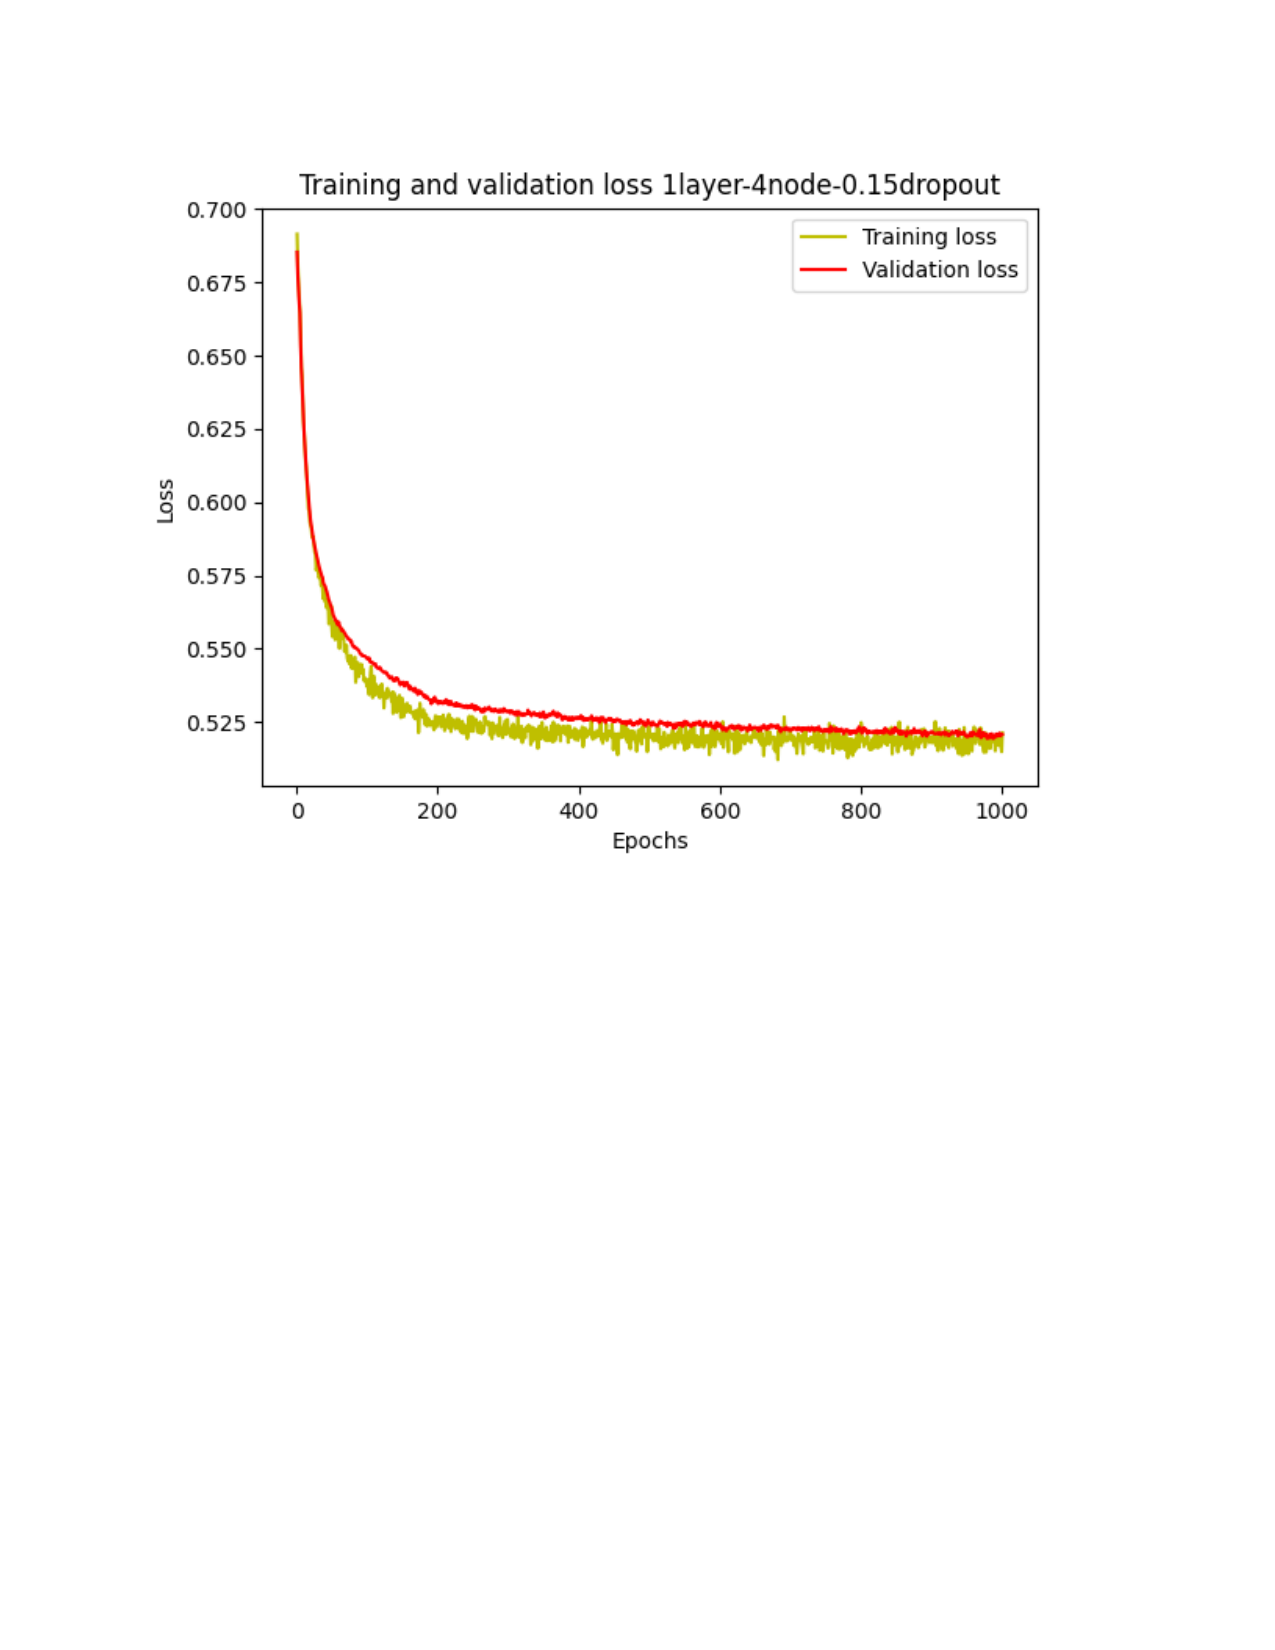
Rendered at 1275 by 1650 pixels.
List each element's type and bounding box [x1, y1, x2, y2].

picture [137, 118, 1138, 869]
